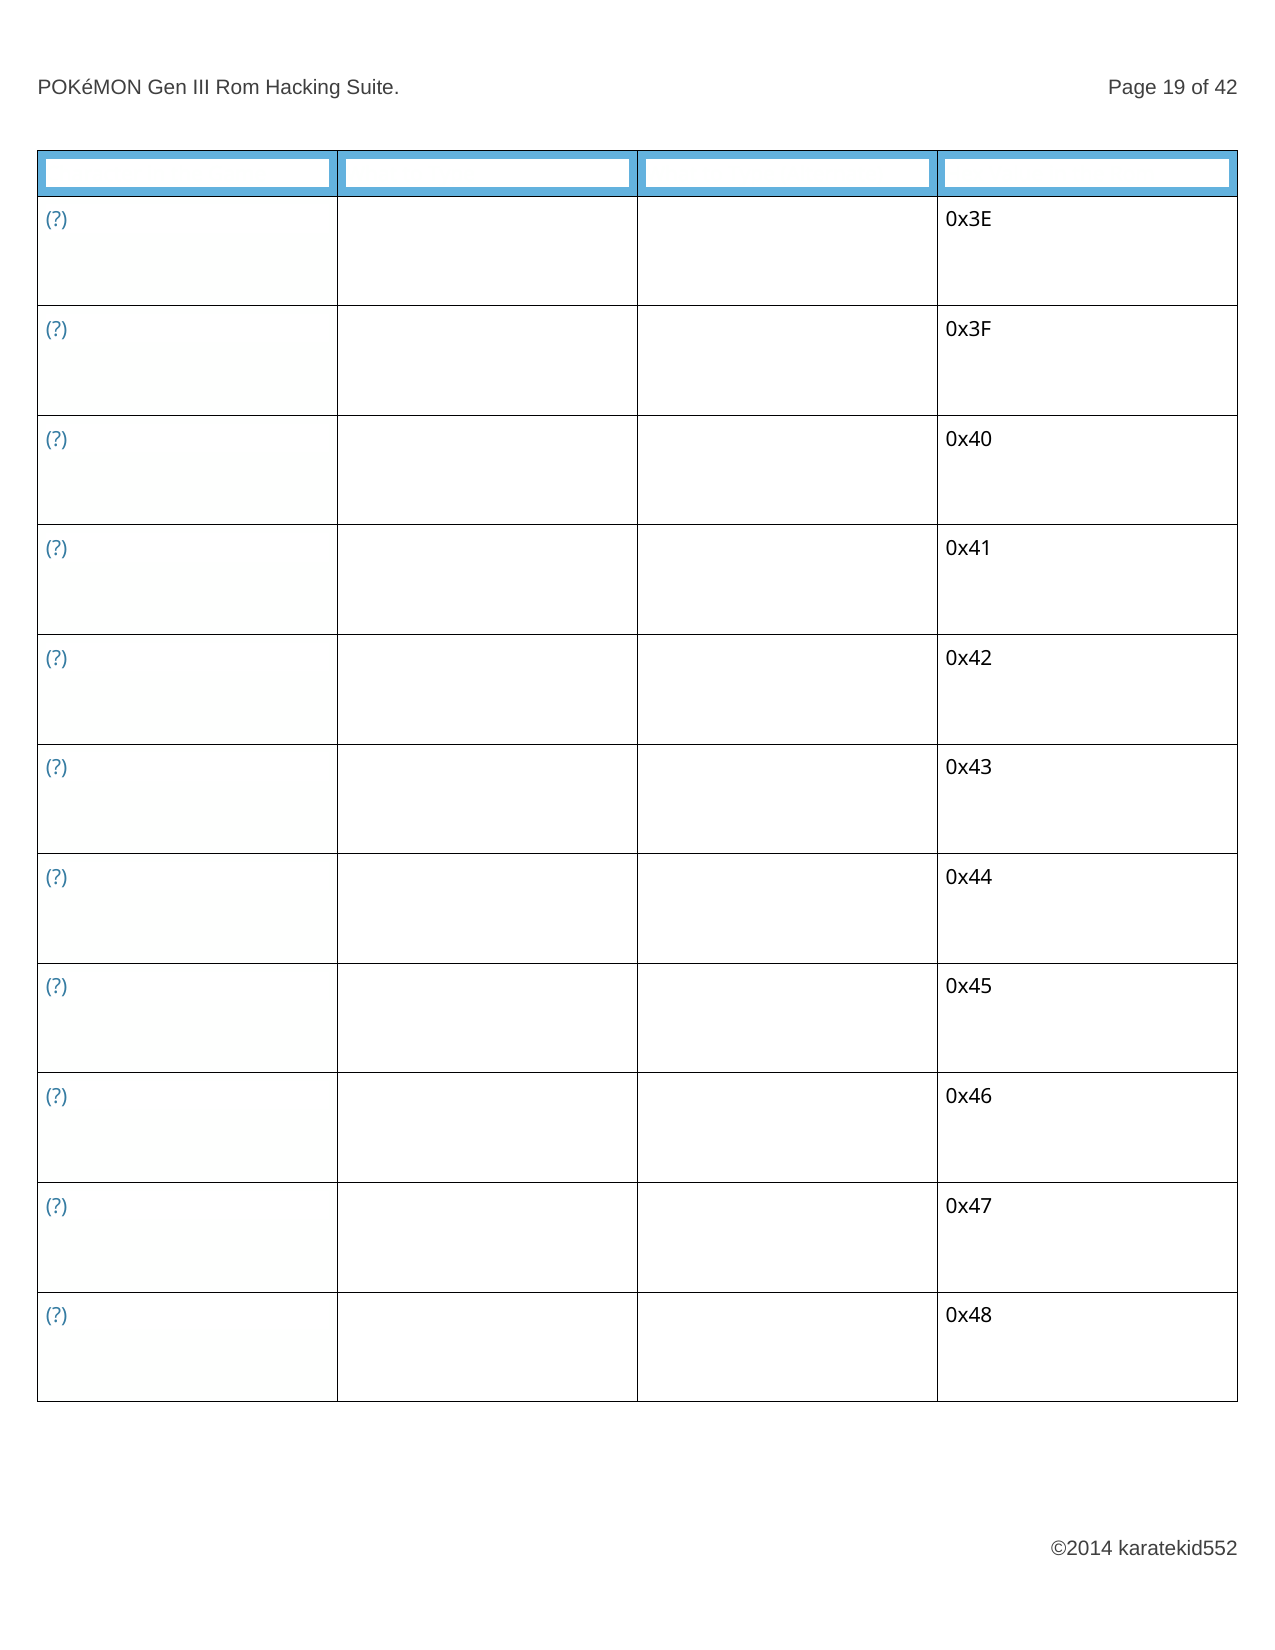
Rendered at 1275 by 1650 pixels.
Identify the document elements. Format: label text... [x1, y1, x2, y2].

table_cell [338, 635, 637, 743]
table_cell 0x44 [938, 854, 1237, 963]
table_cell [638, 854, 937, 963]
table_cell [338, 416, 637, 524]
table_cell [338, 1293, 637, 1401]
table_cell [338, 964, 637, 1072]
table_header What to Type [338, 151, 637, 196]
table_cell 0x42 [938, 635, 1237, 743]
table_header Character in the Game [38, 151, 337, 196]
table_cell (?) [38, 635, 337, 743]
table_cell [338, 1073, 637, 1182]
table_cell (?) [38, 964, 337, 1072]
table_cell 0x48 [938, 1293, 1237, 1401]
table_cell 0x47 [938, 1183, 1237, 1291]
table_cell 0x3F [938, 306, 1237, 415]
table_cell (?) [38, 1293, 337, 1401]
table_cell [638, 964, 937, 1072]
table_cell (?) [38, 1073, 337, 1182]
table_cell [638, 1293, 937, 1401]
table_cell 0x46 [938, 1073, 1237, 1182]
table_cell [638, 745, 937, 853]
table_cell [338, 745, 637, 853]
table_header Hex Value in the Rom [938, 151, 1237, 196]
table_header What to Type (Alternate) [638, 151, 937, 196]
table_cell 0x45 [938, 964, 1237, 1072]
table_cell [338, 306, 637, 415]
table_cell [638, 525, 937, 634]
table_cell [638, 635, 937, 743]
table_cell [638, 1183, 937, 1291]
table_cell [338, 1183, 637, 1291]
table_cell [638, 197, 937, 305]
table_cell 0x43 [938, 745, 1237, 853]
table_cell [638, 306, 937, 415]
table_cell 0x41 [938, 525, 1237, 634]
table_cell 0x3E [938, 197, 1237, 305]
table_cell 0x40 [938, 416, 1237, 524]
table_cell [638, 1073, 937, 1182]
table_cell (?) [38, 525, 337, 634]
table_cell (?) [38, 1183, 337, 1291]
table_cell (?) [38, 416, 337, 524]
table_cell (?) [38, 854, 337, 963]
table_cell (?) [38, 197, 337, 305]
table_cell [338, 525, 637, 634]
table_cell [638, 416, 937, 524]
table_cell [338, 197, 637, 305]
table_cell (?) [38, 745, 337, 853]
table_cell (?) [38, 306, 337, 415]
table_cell [338, 854, 637, 963]
